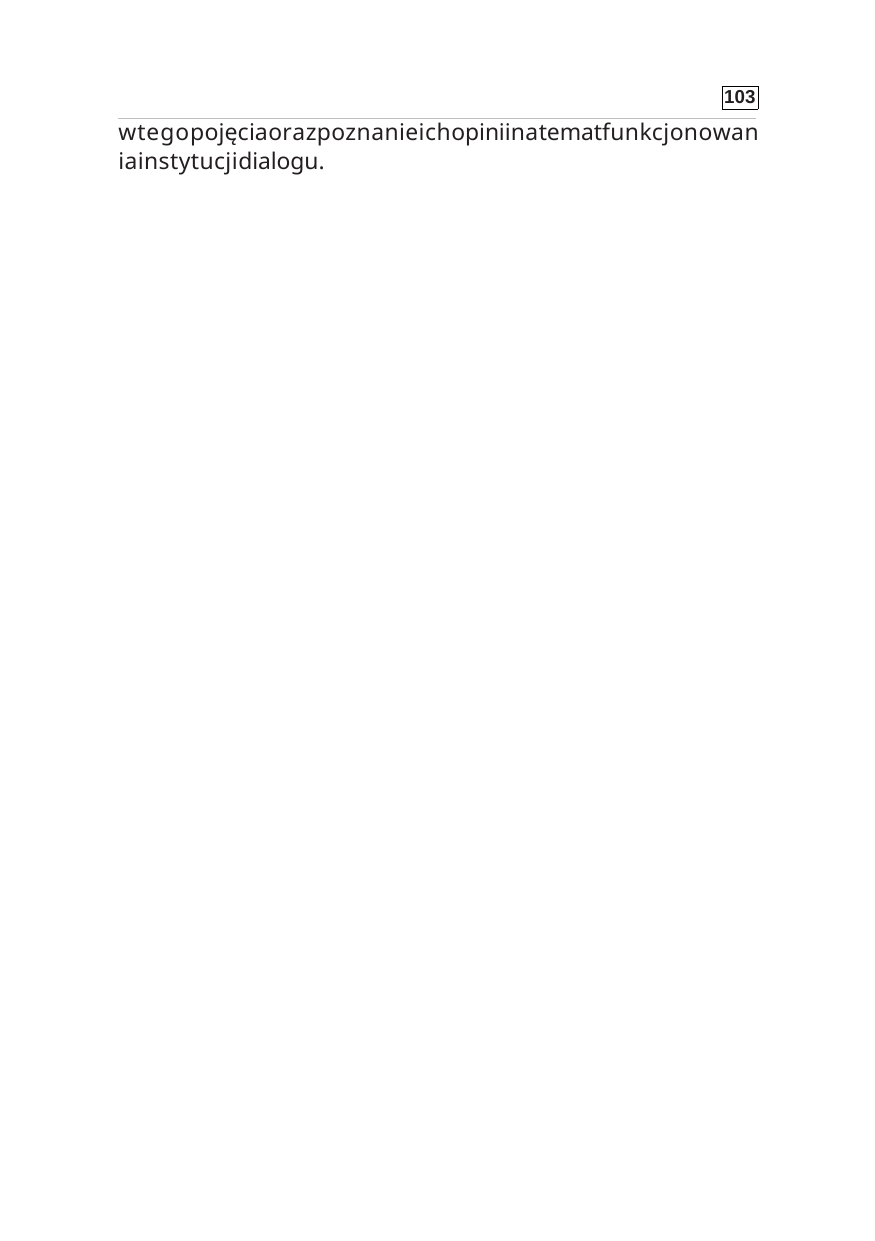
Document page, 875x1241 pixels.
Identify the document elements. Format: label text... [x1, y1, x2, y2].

text wtegopojęciaorazpoznanieichopiniinatematfunkcjonowaniainstytucjidialogu. [118, 117, 762, 175]
